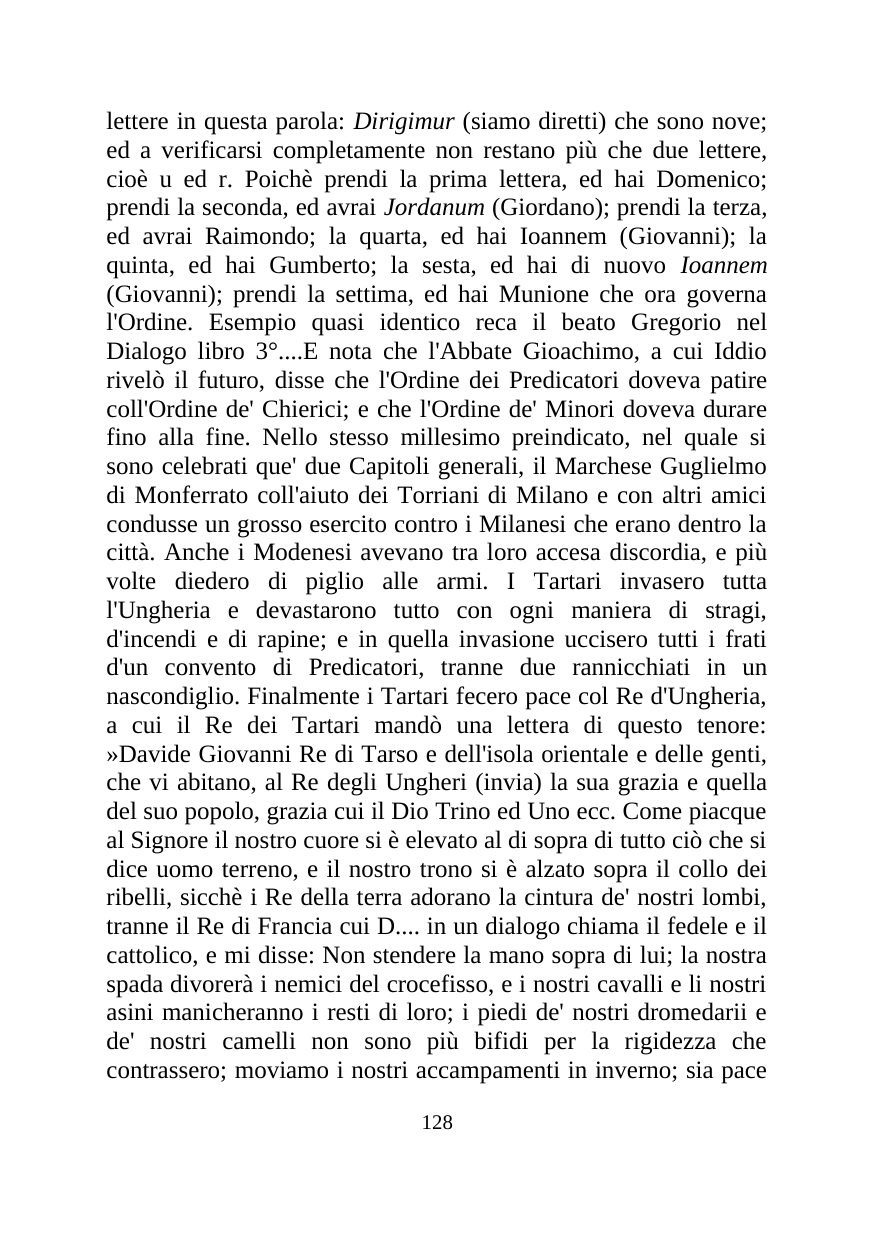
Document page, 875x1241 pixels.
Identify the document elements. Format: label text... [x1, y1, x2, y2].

text lettere in questa parola: Dirigimur (siamo diretti) che sono nove; ed a verificarsi completamente non restano più che due lettere, cioè u ed r. Poichè prendi la prima lettera, ed hai Domenico; prendi la seconda, ed avrai Jordanum (Giordano); prendi la terza, ed avrai Raimondo; la quarta, ed hai Ioannem (Giovanni); la quinta, ed hai Gumberto; la sesta, ed hai di nuovo Ioannem (Giovanni); prendi la settima, ed hai Munione che ora governa l'Ordine. Esempio quasi identico reca il beato Gregorio nel Dialogo libro 3°....E nota che l'Abbate Gioachimo, a cui Iddio rivelò il futuro, disse che l'Ordine dei Predicatori doveva patire coll'Ordine de' Chierici; e che l'Ordine de' Minori doveva durare fino alla fine. Nello stesso millesimo preindicato, nel quale si sono celebrati que' due Capitoli generali, il Marchese Guglielmo di Monferrato coll'aiuto dei Torriani di Milano e con altri amici condusse un grosso esercito contro i Milanesi che erano dentro la città. Anche i Modenesi avevano tra loro accesa discordia, e più volte diedero di piglio alle armi. I Tartari invasero tutta l'Ungheria e devastarono tutto con ogni maniera di stragi, d'incendi e di rapine; e in quella invasione uccisero tutti i frati d'un convento di Predicatori, tranne due rannicchiati in un nascondiglio. Finalmente i Tartari fecero pace col Re d'Ungheria, a cui il Re dei Tartari mandò una lettera di questo tenore: »Davide Giovanni Re di Tarso e dell'isola orientale e delle genti, che vi abitano, al Re degli Ungheri (invia) la sua grazia e quella del suo popolo, grazia cui il Dio Trino ed Uno ecc. Come piacque al Signore il nostro cuore si è elevato al di sopra di tutto ciò che si dice uomo terreno, e il nostro trono si è alzato sopra il collo dei ribelli, sicchè i Re della terra adorano la cintura de' nostri lombi, tranne il Re di Francia cui D.... in un dialogo chiama il fedele e il cattolico, e mi disse: Non stendere la mano sopra di lui; la nostra spada divorerà i nemici del crocefisso, e i nostri cavalli e li nostri asini manicheranno i resti di loro; i piedi de' nostri dromedarii e de' nostri camelli non sono più bifidi per la rigidezza che contrassero; moviamo i nostri accampamenti in inverno; sia pace [106, 106, 768, 1084]
